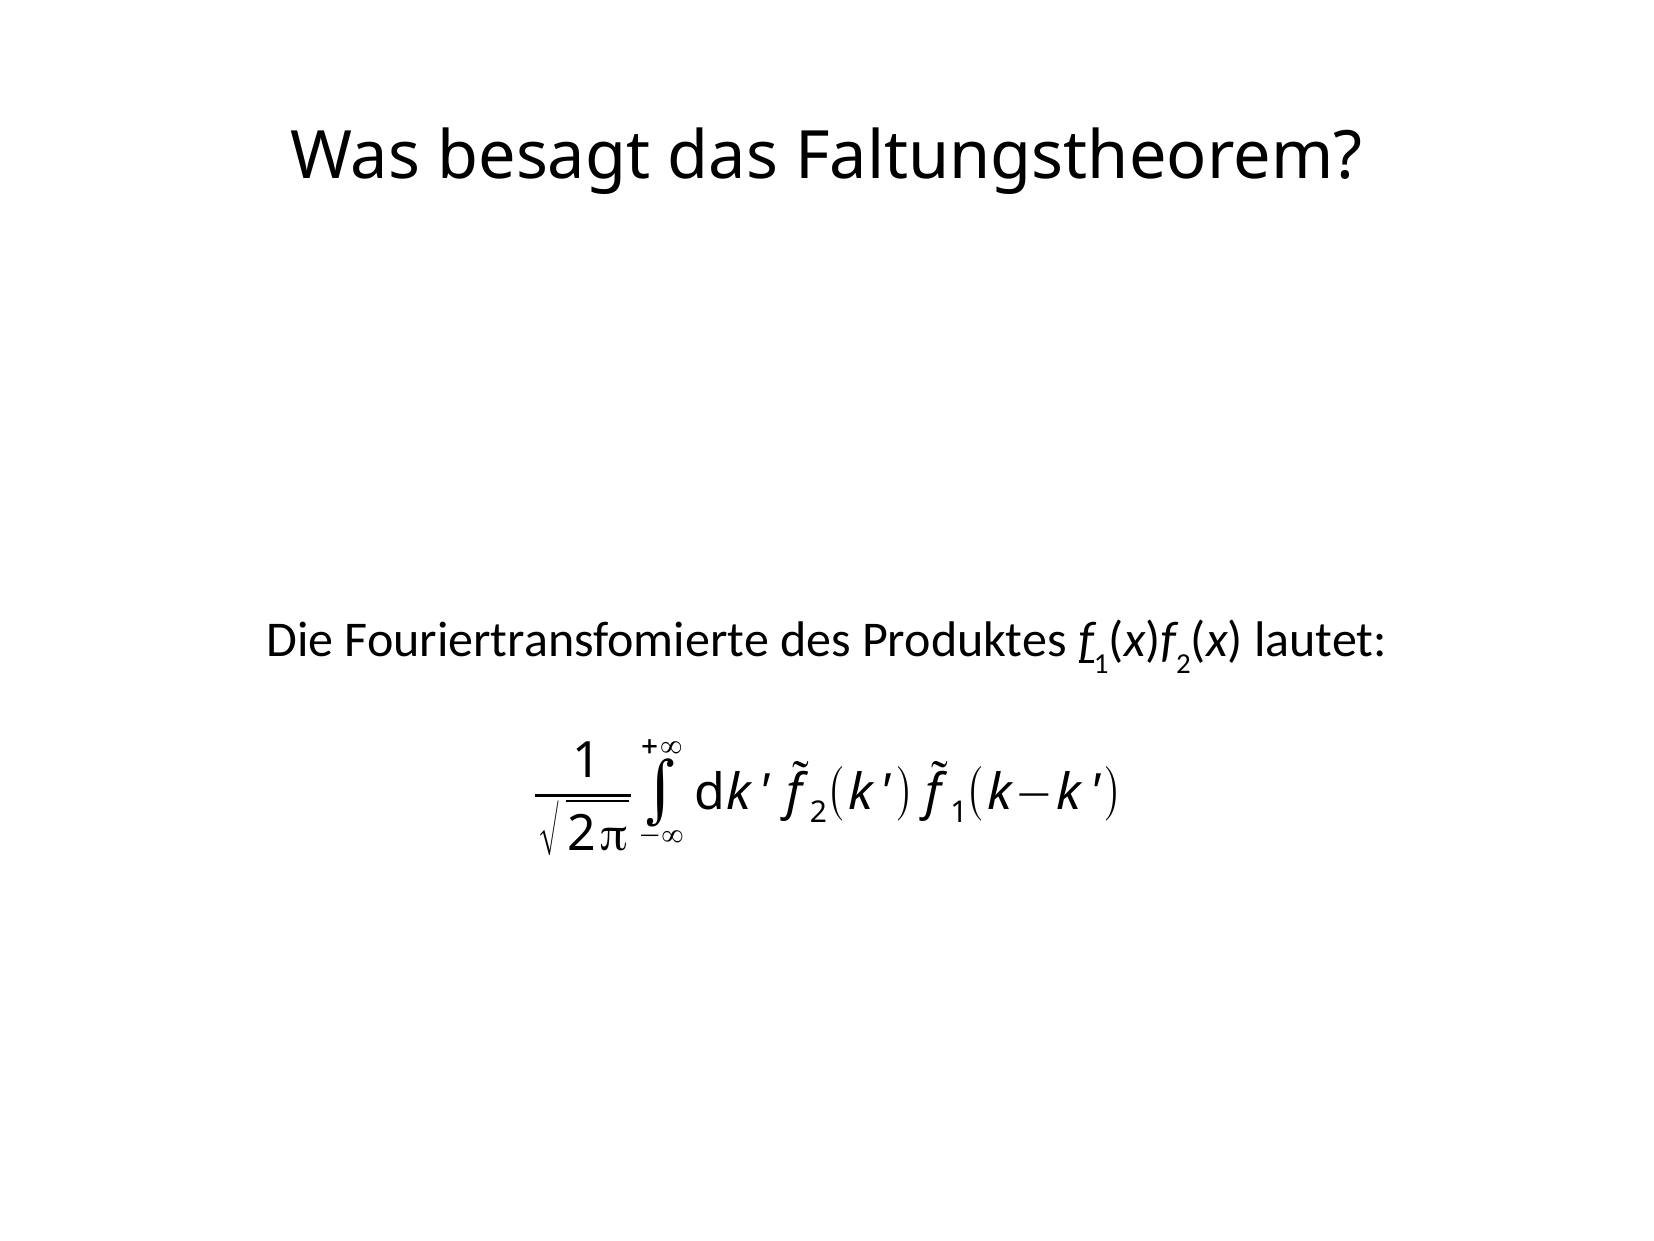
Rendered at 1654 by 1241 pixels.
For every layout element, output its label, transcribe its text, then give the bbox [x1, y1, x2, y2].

title Was besagt das Faltungstheorem? [82, 49, 1571, 257]
subtitle Die Fouriertransfomierte des Produktes f1(x)f2(x) lautet: [82, 290, 1571, 1010]
chart [526, 730, 1127, 865]
